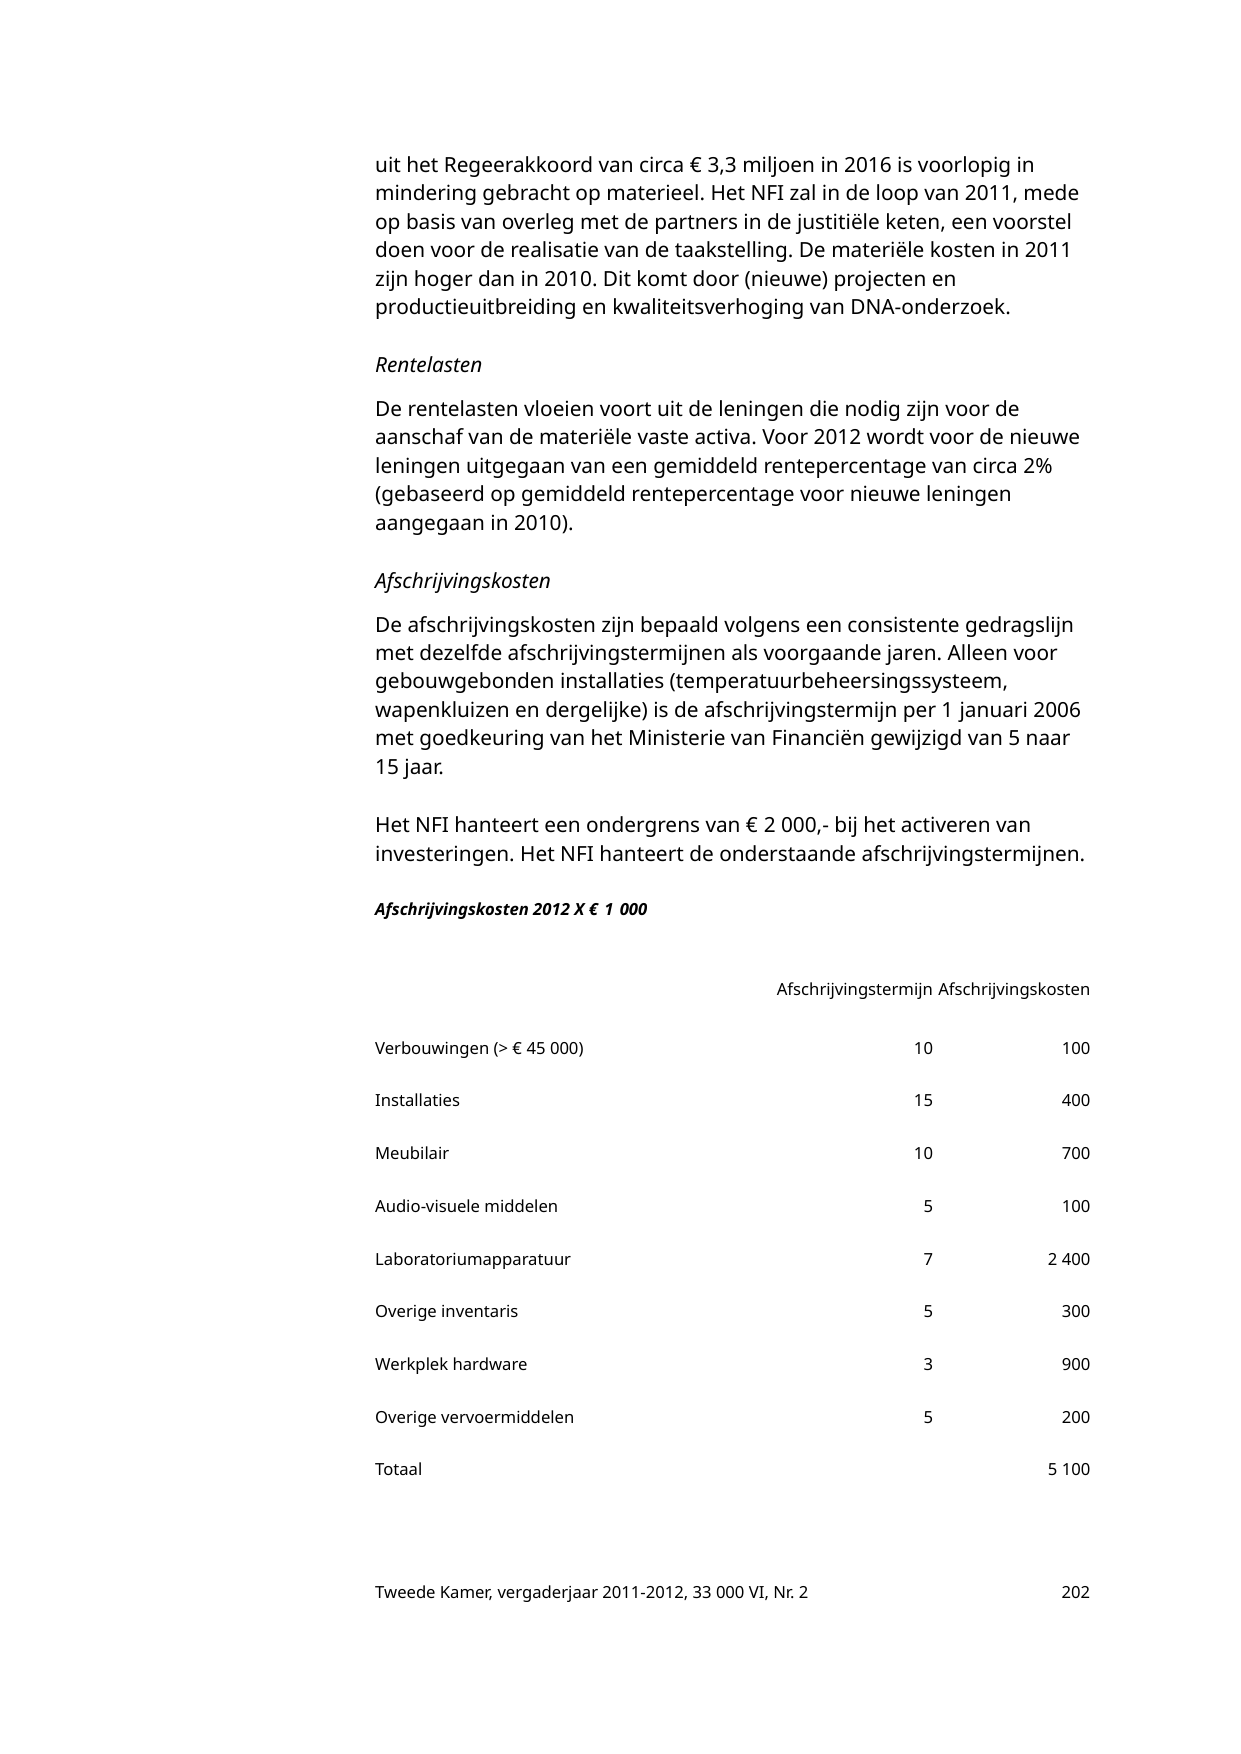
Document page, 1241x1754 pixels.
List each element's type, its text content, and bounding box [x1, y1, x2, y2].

table_cell Totaal [375, 1458, 775, 1516]
table_cell Verbouwingen (> € 45 000) [375, 1036, 775, 1089]
table_cell Overige inventaris [375, 1300, 775, 1352]
text Het NFI hanteert een ondergrens van € 2 000,- bij het activeren van investeringen. Het NFI hanteert de onderstaande afschrijvingstermijnen. [375, 810, 1090, 867]
table_cell [775, 1458, 933, 1516]
text De rentelasten vloeien voort uit de leningen die nodig zijn voor de aanschaf van de materiële vaste activa. Voor 2012 wordt voor de nieuwe leningen uitgegaan van een gemiddeld rentepercentage van circa 2% (gebaseerd op gemiddeld rentepercentage voor nieuwe leningen aangegaan in 2010). [375, 394, 1090, 536]
table_cell 100 [933, 1036, 1090, 1089]
text Afschrijvingskosten 2012 X € 1 000 [375, 897, 1090, 920]
table_cell 900 [933, 1353, 1090, 1405]
text Afschrijvingskosten [375, 566, 1090, 595]
table_cell 5 100 [933, 1458, 1090, 1516]
text uit het Regeerakkoord van circa € 3,3 miljoen in 2016 is voorlopig in mindering gebracht op materieel. Het NFI zal in de loop van 2011, mede op basis van overleg met de partners in de justitiële keten, een voorstel doen voor de realisatie van de taakstelling. De materiële kosten in 2011 zijn hoger dan in 2010. Dit komt door (nieuwe) projecten en productieuitbreiding en kwaliteitsverhoging van DNA-onderzoek. [375, 150, 1090, 321]
text Rentelasten [375, 351, 1090, 379]
table_cell 15 [775, 1089, 933, 1142]
table_cell Werkplek hardware [375, 1353, 775, 1405]
table_cell 5 [775, 1405, 933, 1458]
table_cell 10 [775, 1036, 933, 1089]
table_cell Meubilair [375, 1142, 775, 1194]
table_cell Laboratoriumapparatuur [375, 1247, 775, 1300]
table_cell 10 [775, 1142, 933, 1194]
table_cell 300 [933, 1300, 1090, 1352]
table_header [375, 978, 775, 1036]
table_cell 2 400 [933, 1247, 1090, 1300]
table_cell 5 [775, 1300, 933, 1352]
table_cell 700 [933, 1142, 1090, 1194]
table_cell 400 [933, 1089, 1090, 1142]
table_cell Overige vervoermiddelen [375, 1405, 775, 1458]
table_cell 100 [933, 1194, 1090, 1247]
table_cell Installaties [375, 1089, 775, 1142]
table_cell 5 [775, 1194, 933, 1247]
table_cell 7 [775, 1247, 933, 1300]
table_cell Audio-visuele middelen [375, 1194, 775, 1247]
text De afschrijvingskosten zijn bepaald volgens een consistente gedragslijn met dezelfde afschrijvingstermijnen als voorgaande jaren. Alleen voor gebouwgebonden installaties (temperatuurbeheersingssysteem, wapenkluizen en dergelijke) is de afschrijvingstermijn per 1 januari 2006 met goedkeuring van het Ministerie van Financiën gewijzigd van 5 naar 15 jaar. [375, 610, 1090, 780]
table_cell 3 [775, 1353, 933, 1405]
table_header Afschrijvingskosten [933, 978, 1090, 1036]
table_cell 200 [933, 1405, 1090, 1458]
table_header Afschrijvingstermijn [775, 978, 933, 1036]
